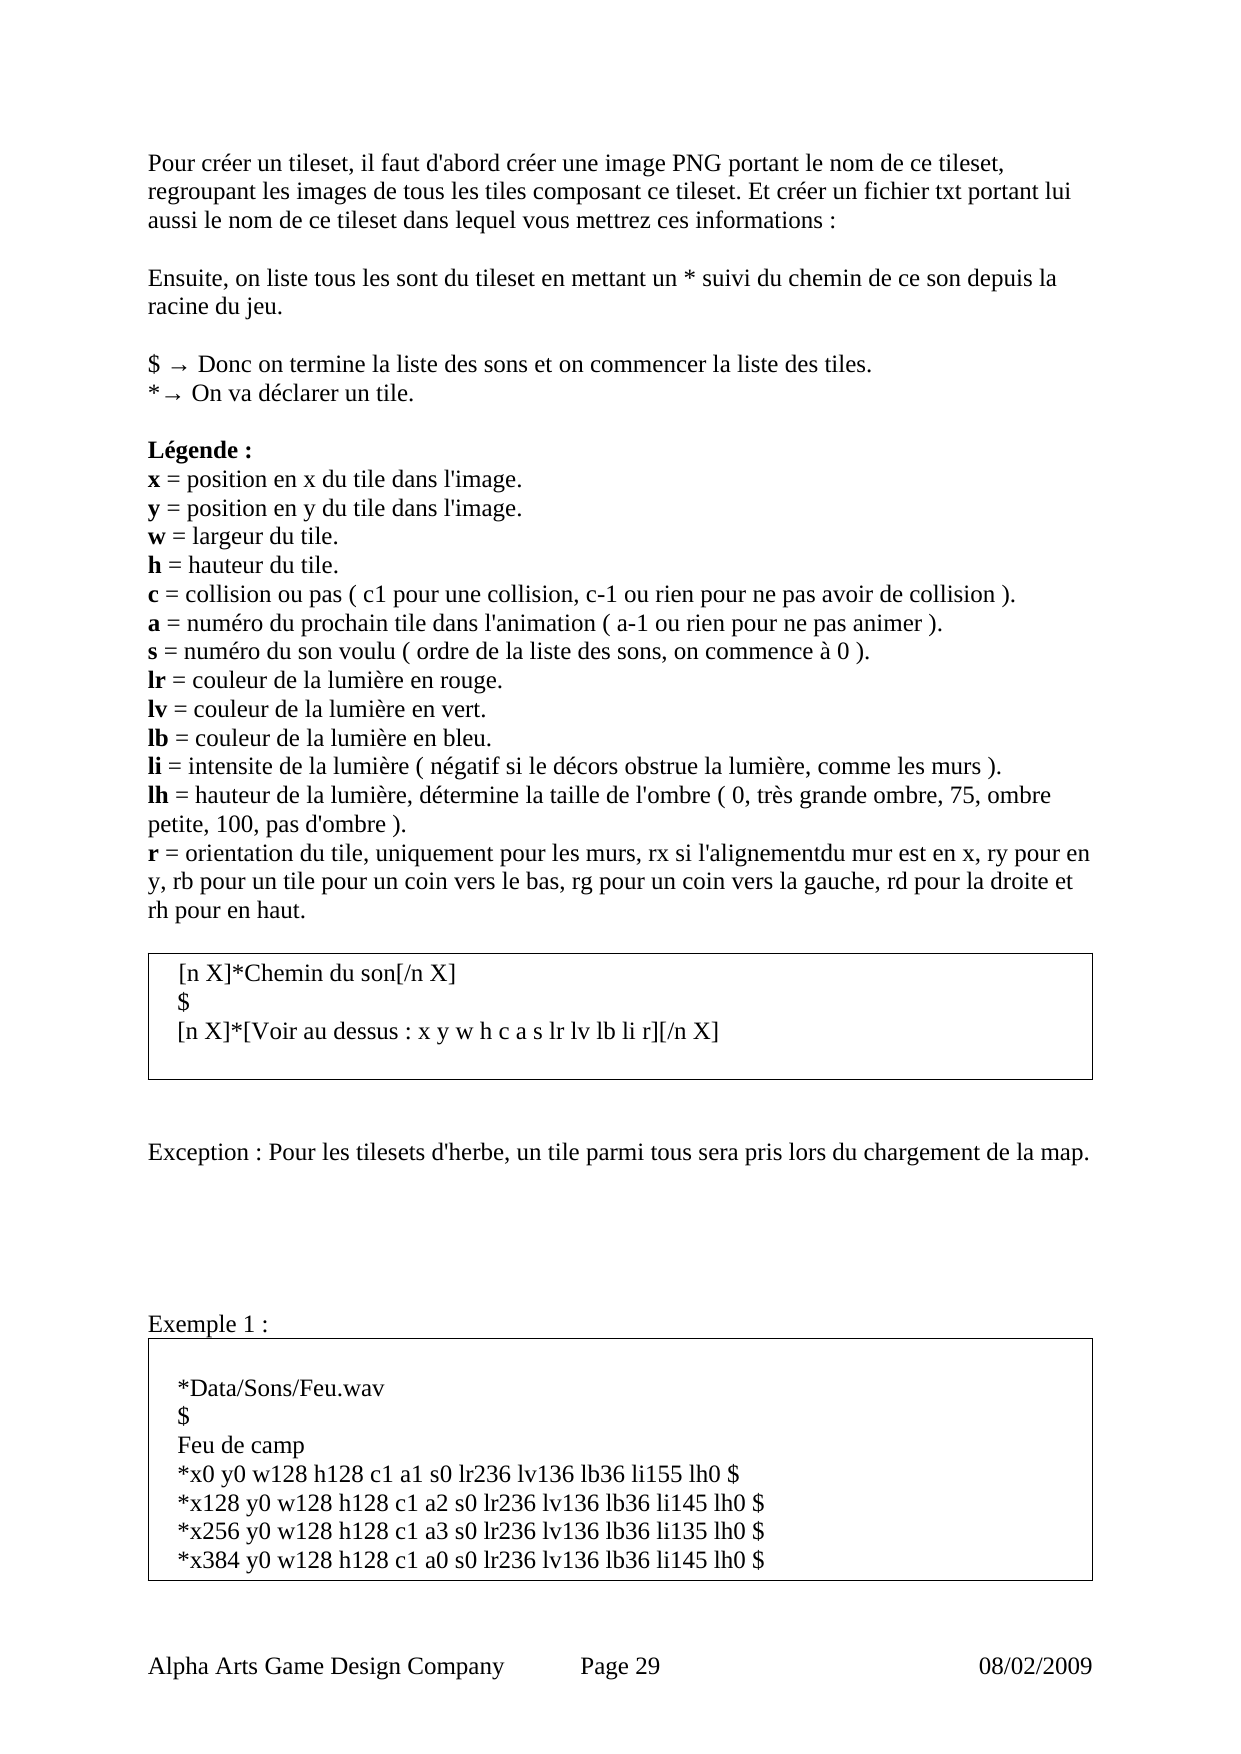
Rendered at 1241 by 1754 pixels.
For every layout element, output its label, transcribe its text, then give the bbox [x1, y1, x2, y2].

text Légende : [148, 435, 1092, 464]
text Exception : Pour les tilesets d'herbe, un tile parmi tous sera pris lors du chargement de la map. [148, 1137, 1092, 1166]
text lh = hauteur de la lumière, détermine la taille de l'ombre ( 0, très grande ombre, 75, ombre petite, 100, pas d'ombre ). [148, 780, 1092, 838]
text c = collision ou pas ( c1 pour une collision, c-1 ou rien pour ne pas avoir de collision ). [148, 579, 1092, 608]
text $ → Donc on termine la liste des sons et on commencer la liste des tiles. [148, 349, 1092, 378]
table_header [n X]*Chemin du son[/n X] $ [n X]*[Voir au dessus : x y w h c a s lr lv lb li r][/n X] [149, 954, 1092, 1079]
text h = hauteur du tile. [148, 550, 1092, 579]
text w = largeur du tile. [148, 521, 1092, 550]
text x = position en x du tile dans l'image. [148, 464, 1092, 493]
table_header *Data/Sons/Feu.wav $ Feu de camp *x0 y0 w128 h128 c1 a1 s0 lr236 lv136 lb36 li155 lh0 $ *x128 y0 w128 h128 c1 a2 s0 lr236 lv136 lb36 li145 lh0 $ *x256 y0 w128 h128 c1 a3 s0 lr236 lv136 lb36 li135 lh0 $ *x384 y0 w128 h128 c1 a0 s0 lr236 lv136 lb36 li145 lh0 $ [149, 1339, 1092, 1579]
text a = numéro du prochain tile dans l'animation ( a-1 ou rien pour ne pas animer ). [148, 608, 1092, 636]
text lr = couleur de la lumière en rouge. [148, 665, 1092, 694]
text r = orientation du tile, uniquement pour les murs, rx si l'alignementdu mur est en x, ry pour en y, rb pour un tile pour un coin vers le bas, rg pour un coin vers la gauche, rd pour la droite et rh pour en haut. [148, 838, 1092, 924]
text y = position en y du tile dans l'image. [148, 493, 1092, 521]
text Pour créer un tileset, il faut d'abord créer une image PNG portant le nom de ce tileset, regroupant les images de tous les tiles composant ce tileset. Et créer un fichier txt portant lui aussi le nom de ce tileset dans lequel vous mettrez ces informations : [148, 148, 1092, 234]
text li = intensite de la lumière ( négatif si le décors obstrue la lumière, comme les murs ). [148, 751, 1092, 780]
text lb = couleur de la lumière en bleu. [148, 723, 1092, 751]
text Ensuite, on liste tous les sont du tileset en mettant un * suivi du chemin de ce son depuis la racine du jeu. [148, 263, 1092, 320]
text lv = couleur de la lumière en vert. [148, 694, 1092, 723]
text Exemple 1 : [148, 1309, 1092, 1338]
text *→ On va déclarer un tile. [148, 378, 1092, 406]
text s = numéro du son voulu ( ordre de la liste des sons, on commence à 0 ). [148, 636, 1092, 665]
